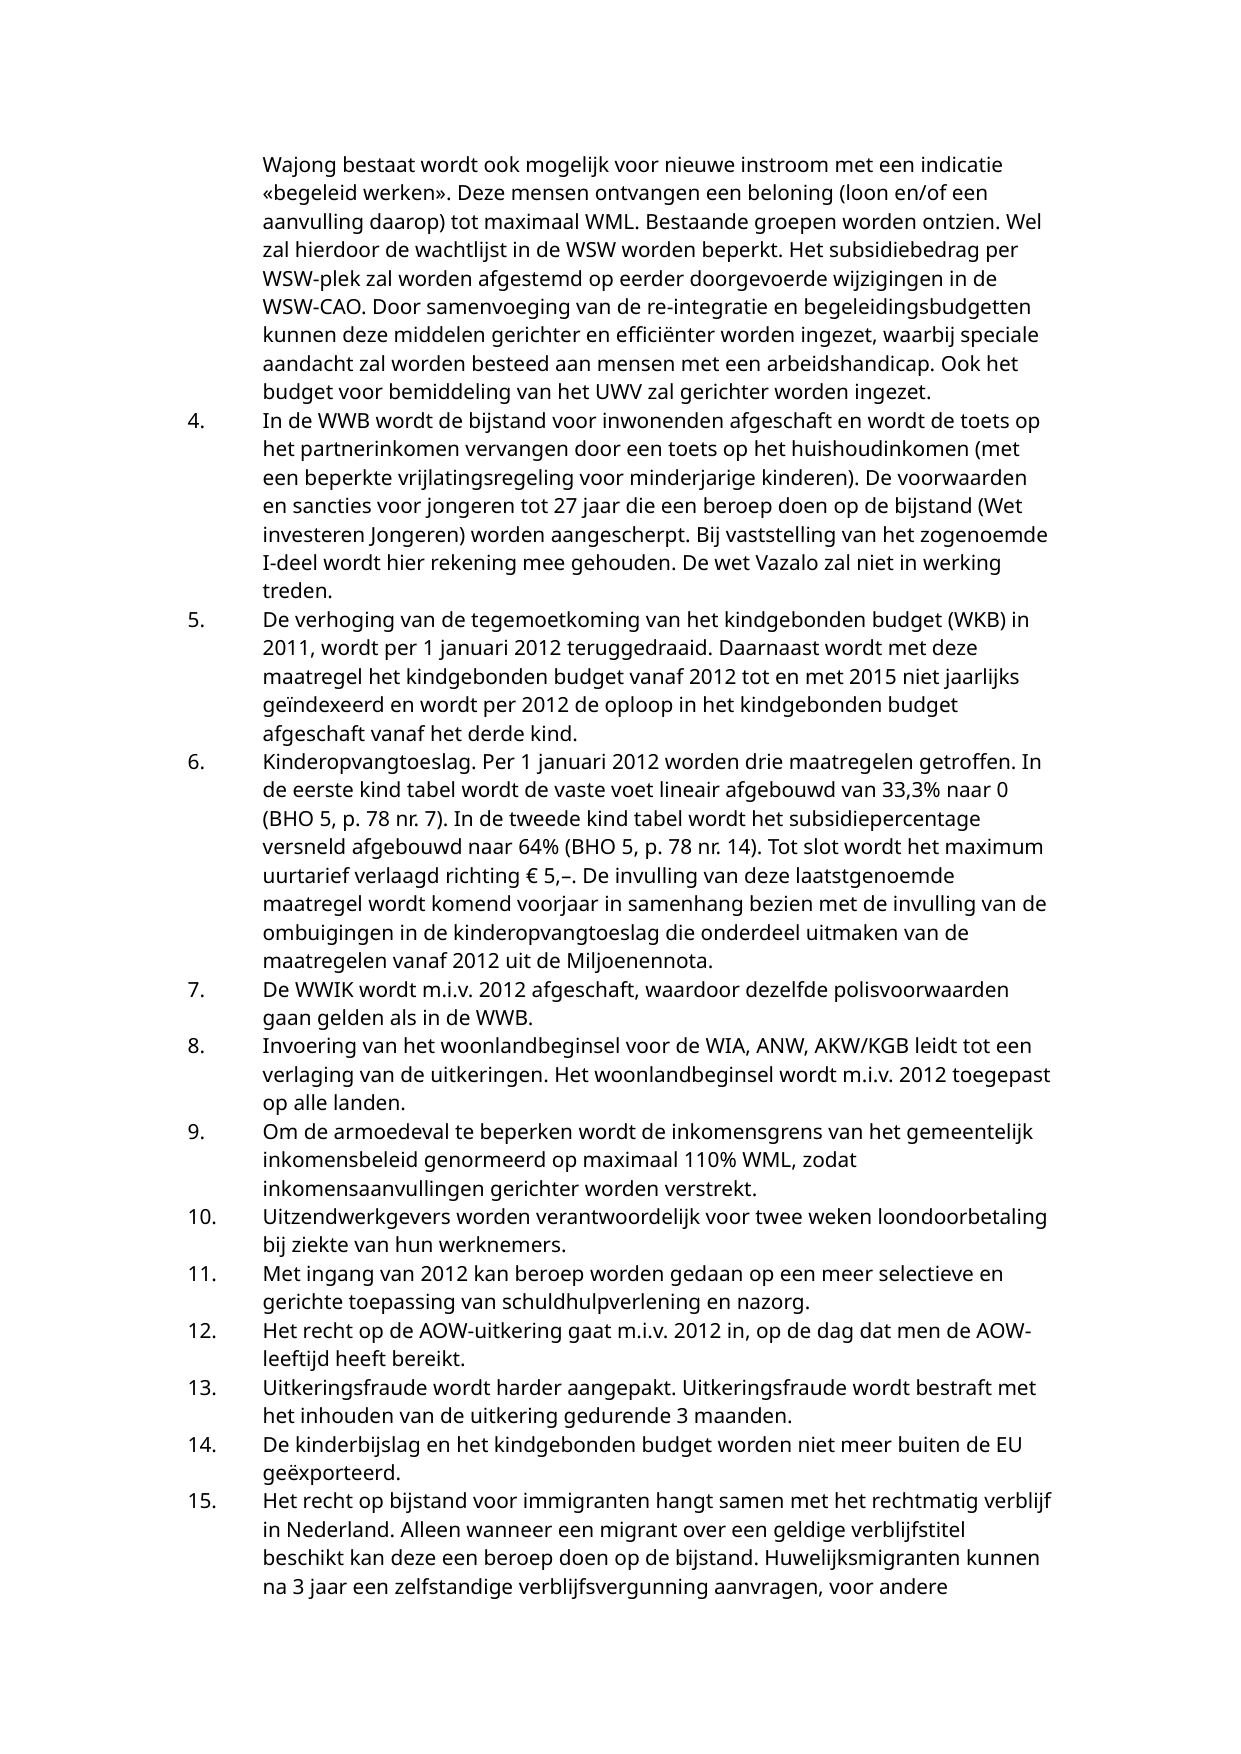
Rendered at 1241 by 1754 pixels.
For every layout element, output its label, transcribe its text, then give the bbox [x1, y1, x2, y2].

list De WWIK wordt m.i.v. 2012 afgeschaft, waardoor dezelfde polisvoorwaarden gaan gelden als in de WWB. [187, 975, 1053, 1032]
list Het recht op bijstand voor immigranten hangt samen met het rechtmatig verblijf in Nederland. Alleen wanneer een migrant over een geldige verblijfstitel beschikt kan deze een beroep doen op de bijstand. Huwelijksmigranten kunnen na 3 jaar een zelfstandige verblijfsvergunning aanvragen, voor andere [187, 1487, 1053, 1600]
list Kinderopvangtoeslag. Per 1 januari 2012 worden drie maatregelen getroffen. In de eerste kind tabel wordt de vaste voet lineair afgebouwd van 33,3% naar 0 (BHO 5, p. 78 nr. 7). In de tweede kind tabel wordt het subsidiepercentage versneld afgebouwd naar 64% (BHO 5, p. 78 nr. 14). Tot slot wordt het maximum uurtarief verlaagd richting € 5,–. De invulling van deze laatstgenoemde maatregel wordt komend voorjaar in samenhang bezien met de invulling van de ombuigingen in de kinderopvangtoeslag die onderdeel uitmaken van de maatregelen vanaf 2012 uit de Miljoenennota. [187, 747, 1053, 975]
list Uitzendwerkgevers worden verantwoordelijk voor twee weken loondoorbetaling bij ziekte van hun werknemers. [187, 1202, 1053, 1259]
list Het recht op de AOW-uitkering gaat m.i.v. 2012 in, op de dag dat men de AOW-leeftijd heeft bereikt. [187, 1316, 1053, 1373]
list Wajong bestaat wordt ook mogelijk voor nieuwe instroom met een indicatie «begeleid werken». Deze mensen ontvangen een beloning (loon en/of een aanvulling daarop) tot maximaal WML. Bestaande groepen worden ontzien. Wel zal hierdoor de wachtlijst in de WSW worden beperkt. Het subsidiebedrag per WSW-plek zal worden afgestemd op eerder doorgevoerde wijzigingen in de WSW-CAO. Door samenvoeging van de re-integratie en begeleidingsbudgetten kunnen deze middelen gerichter en efficiënter worden ingezet, waarbij speciale aandacht zal worden besteed aan mensen met een arbeidshandicap. Ook het budget voor bemiddeling van het UWV zal gerichter worden ingezet. [187, 150, 1053, 406]
list De kinderbijslag en het kindgebonden budget worden niet meer buiten de EU geëxporteerd. [187, 1430, 1053, 1487]
list Invoering van het woonlandbeginsel voor de WIA, ANW, AKW/KGB leidt tot een verlaging van de uitkeringen. Het woonlandbeginsel wordt m.i.v. 2012 toegepast op alle landen. [187, 1032, 1053, 1117]
list Uitkeringsfraude wordt harder aangepakt. Uitkeringsfraude wordt bestraft met het inhouden van de uitkering gedurende 3 maanden. [187, 1373, 1053, 1430]
list Om de armoedeval te beperken wordt de inkomensgrens van het gemeentelijk inkomensbeleid genormeerd op maximaal 110% WML, zodat inkomensaanvullingen gerichter worden verstrekt. [187, 1117, 1053, 1202]
list Met ingang van 2012 kan beroep worden gedaan op een meer selectieve en gerichte toepassing van schuldhulpverlening en nazorg. [187, 1259, 1053, 1316]
list In de WWB wordt de bijstand voor inwonenden afgeschaft en wordt de toets op het partnerinkomen vervangen door een toets op het huishoudinkomen (met een beperkte vrijlatingsregeling voor minderjarige kinderen). De voorwaarden en sancties voor jongeren tot 27 jaar die een beroep doen op de bijstand (Wet investeren Jongeren) worden aangescherpt. Bij vaststelling van het zogenoemde I-deel wordt hier rekening mee gehouden. De wet Vazalo zal niet in werking treden. [187, 406, 1053, 605]
list De verhoging van de tegemoetkoming van het kindgebonden budget (WKB) in 2011, wordt per 1 januari 2012 teruggedraaid. Daarnaast wordt met deze maatregel het kindgebonden budget vanaf 2012 tot en met 2015 niet jaarlijks geïndexeerd en wordt per 2012 de oploop in het kindgebonden budget afgeschaft vanaf het derde kind. [187, 605, 1053, 747]
